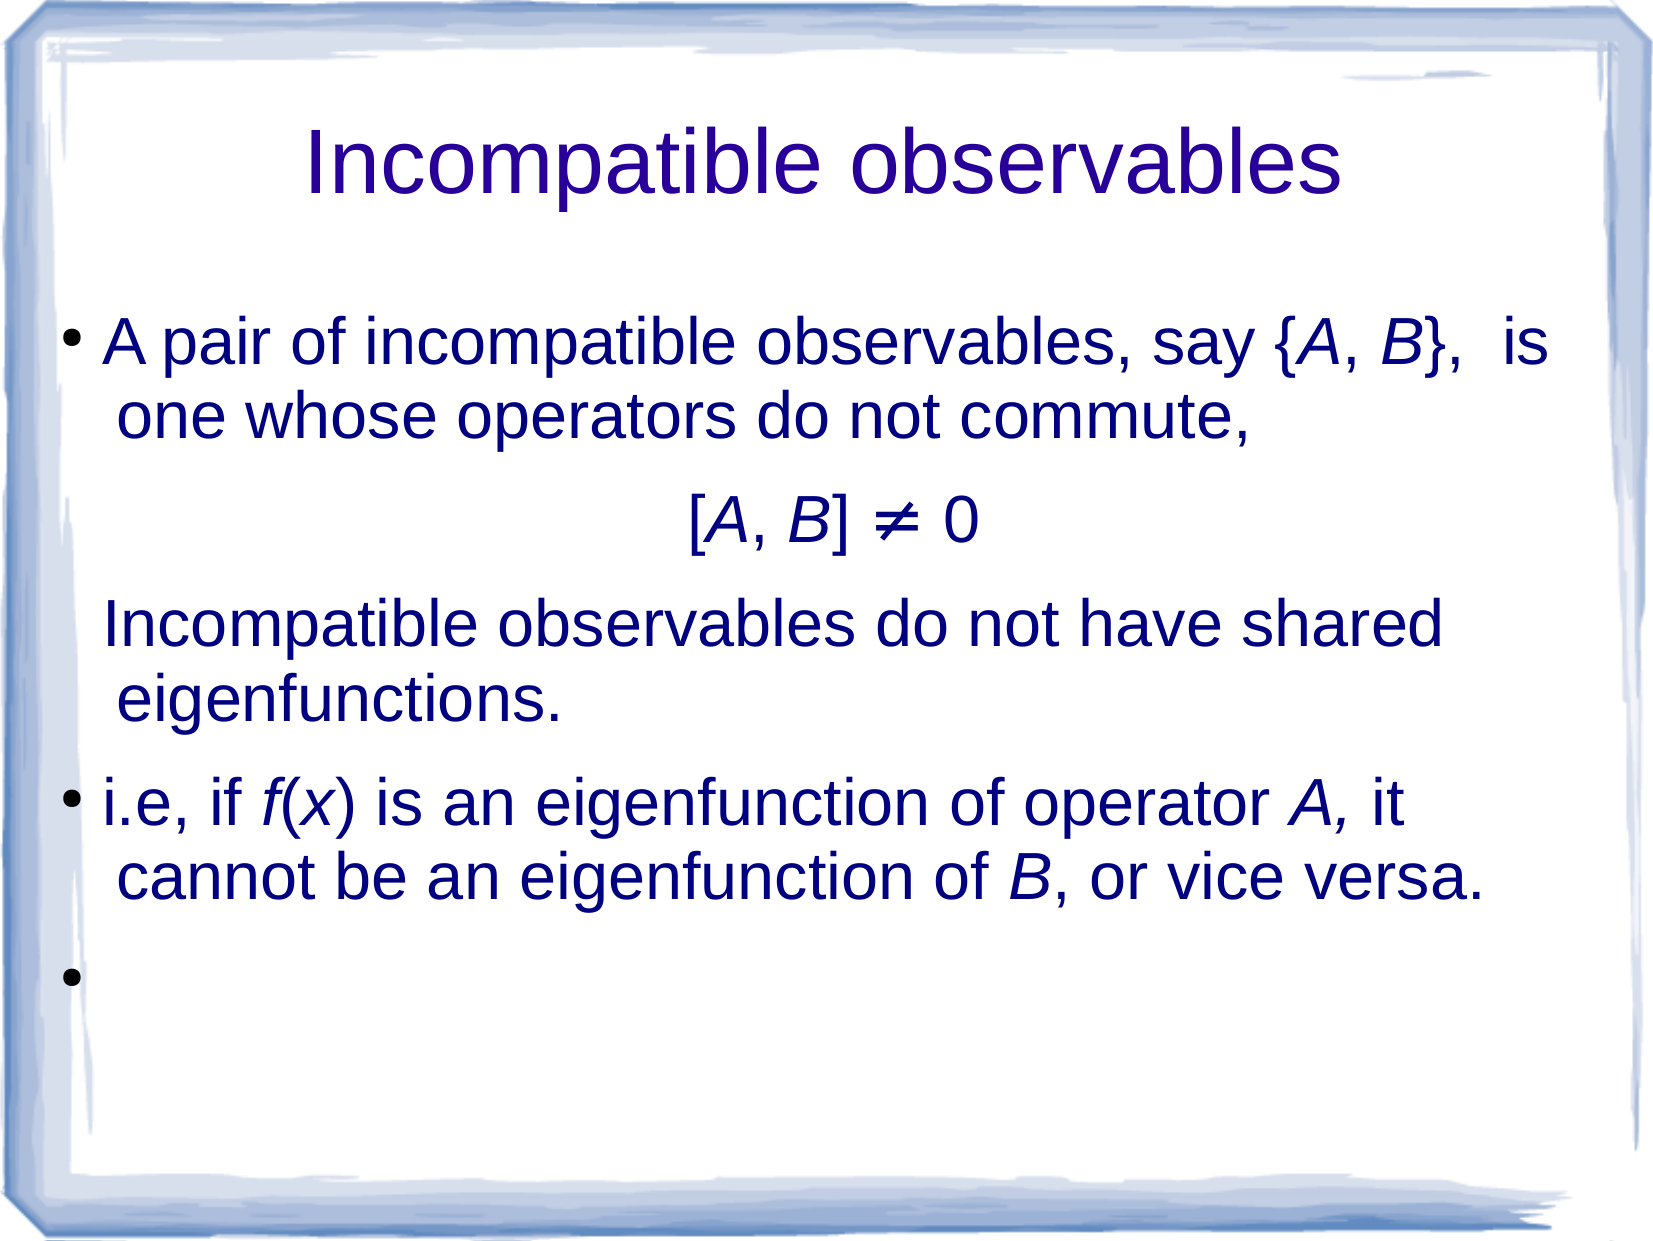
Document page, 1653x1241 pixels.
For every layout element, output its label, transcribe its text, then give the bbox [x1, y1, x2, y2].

title Incompatible observables [82, 61, 1567, 265]
list A pair of incompatible observables, say {A, B}, is one whose operators do not commute, [A, B] ≠ 0 Incompatible observables do not have shared eigenfunctions. i.e, if f(x) is an eigenfunction of operator A, it cannot be an eigenfunction of B, or vice versa. [60, 300, 1567, 1144]
picture [0, 0, 1653, 1241]
